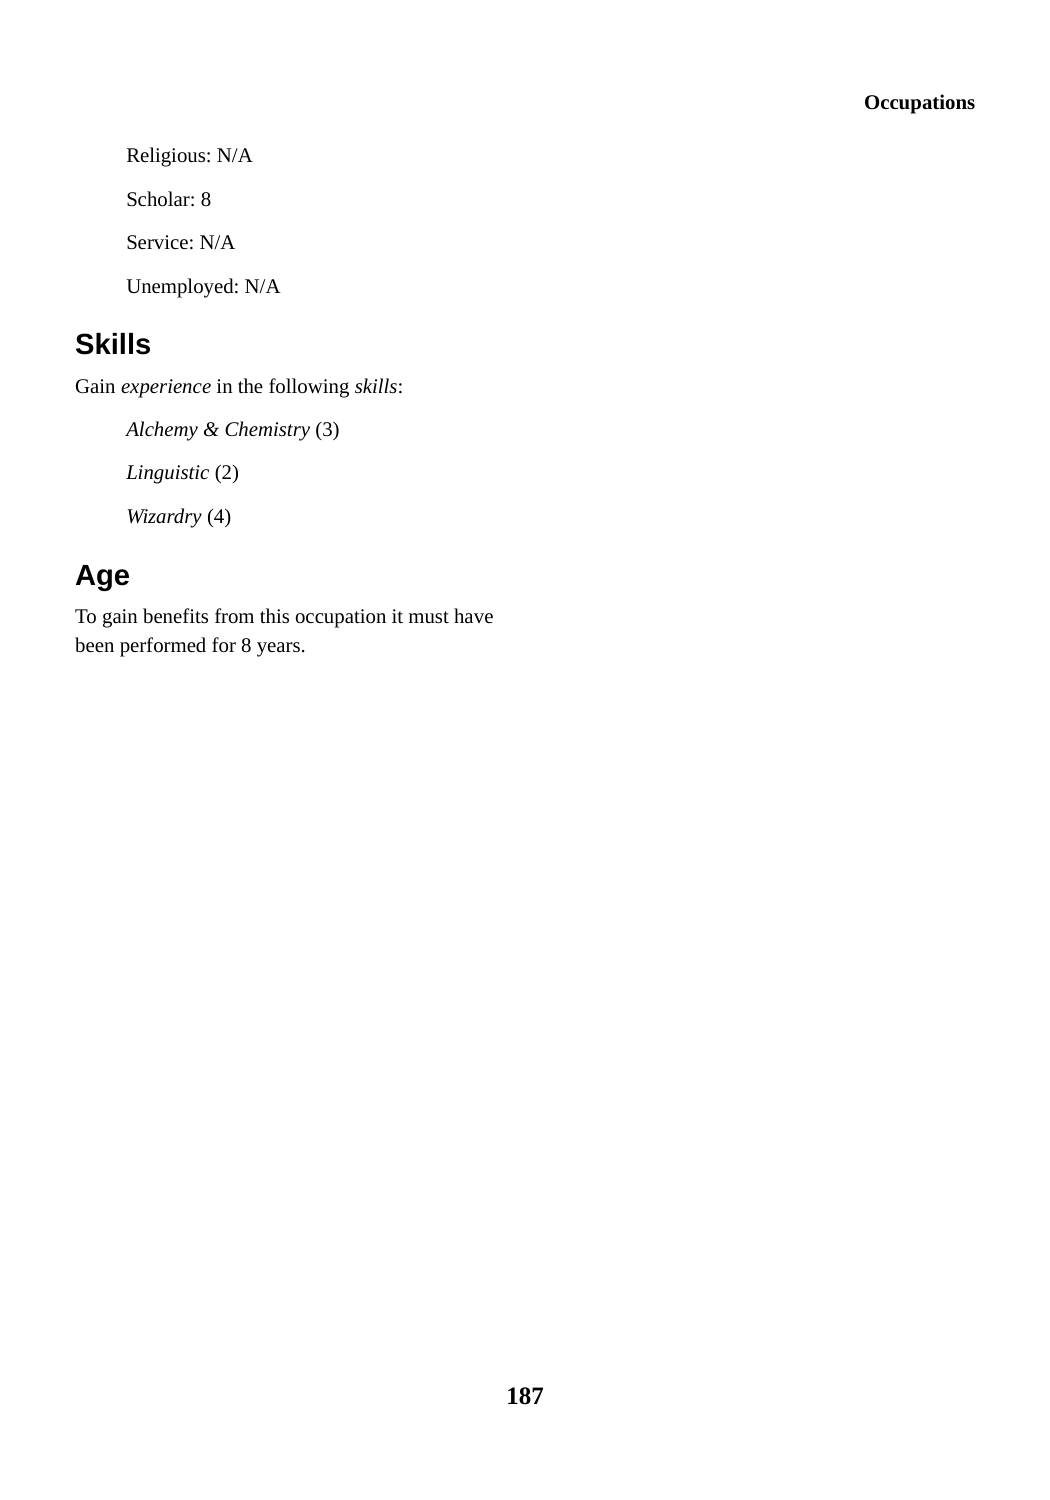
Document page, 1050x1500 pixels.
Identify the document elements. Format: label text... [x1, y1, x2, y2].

text Wizardry (4) [126, 504, 522, 528]
text To gain benefits from this occupation it must have been performed for 8 years. [75, 604, 522, 657]
subtitle Skills [75, 327, 522, 361]
text Linguistic (2) [126, 460, 522, 484]
text Religious: N/A [126, 143, 522, 167]
subtitle Age [75, 558, 522, 591]
text Service: N/A [126, 230, 522, 254]
text Gain experience in the following skills: [75, 373, 522, 398]
text Unemployed: N/A [126, 274, 522, 298]
text Alchemy & Chemistry (3) [126, 417, 522, 441]
text Scholar: 8 [126, 187, 522, 211]
